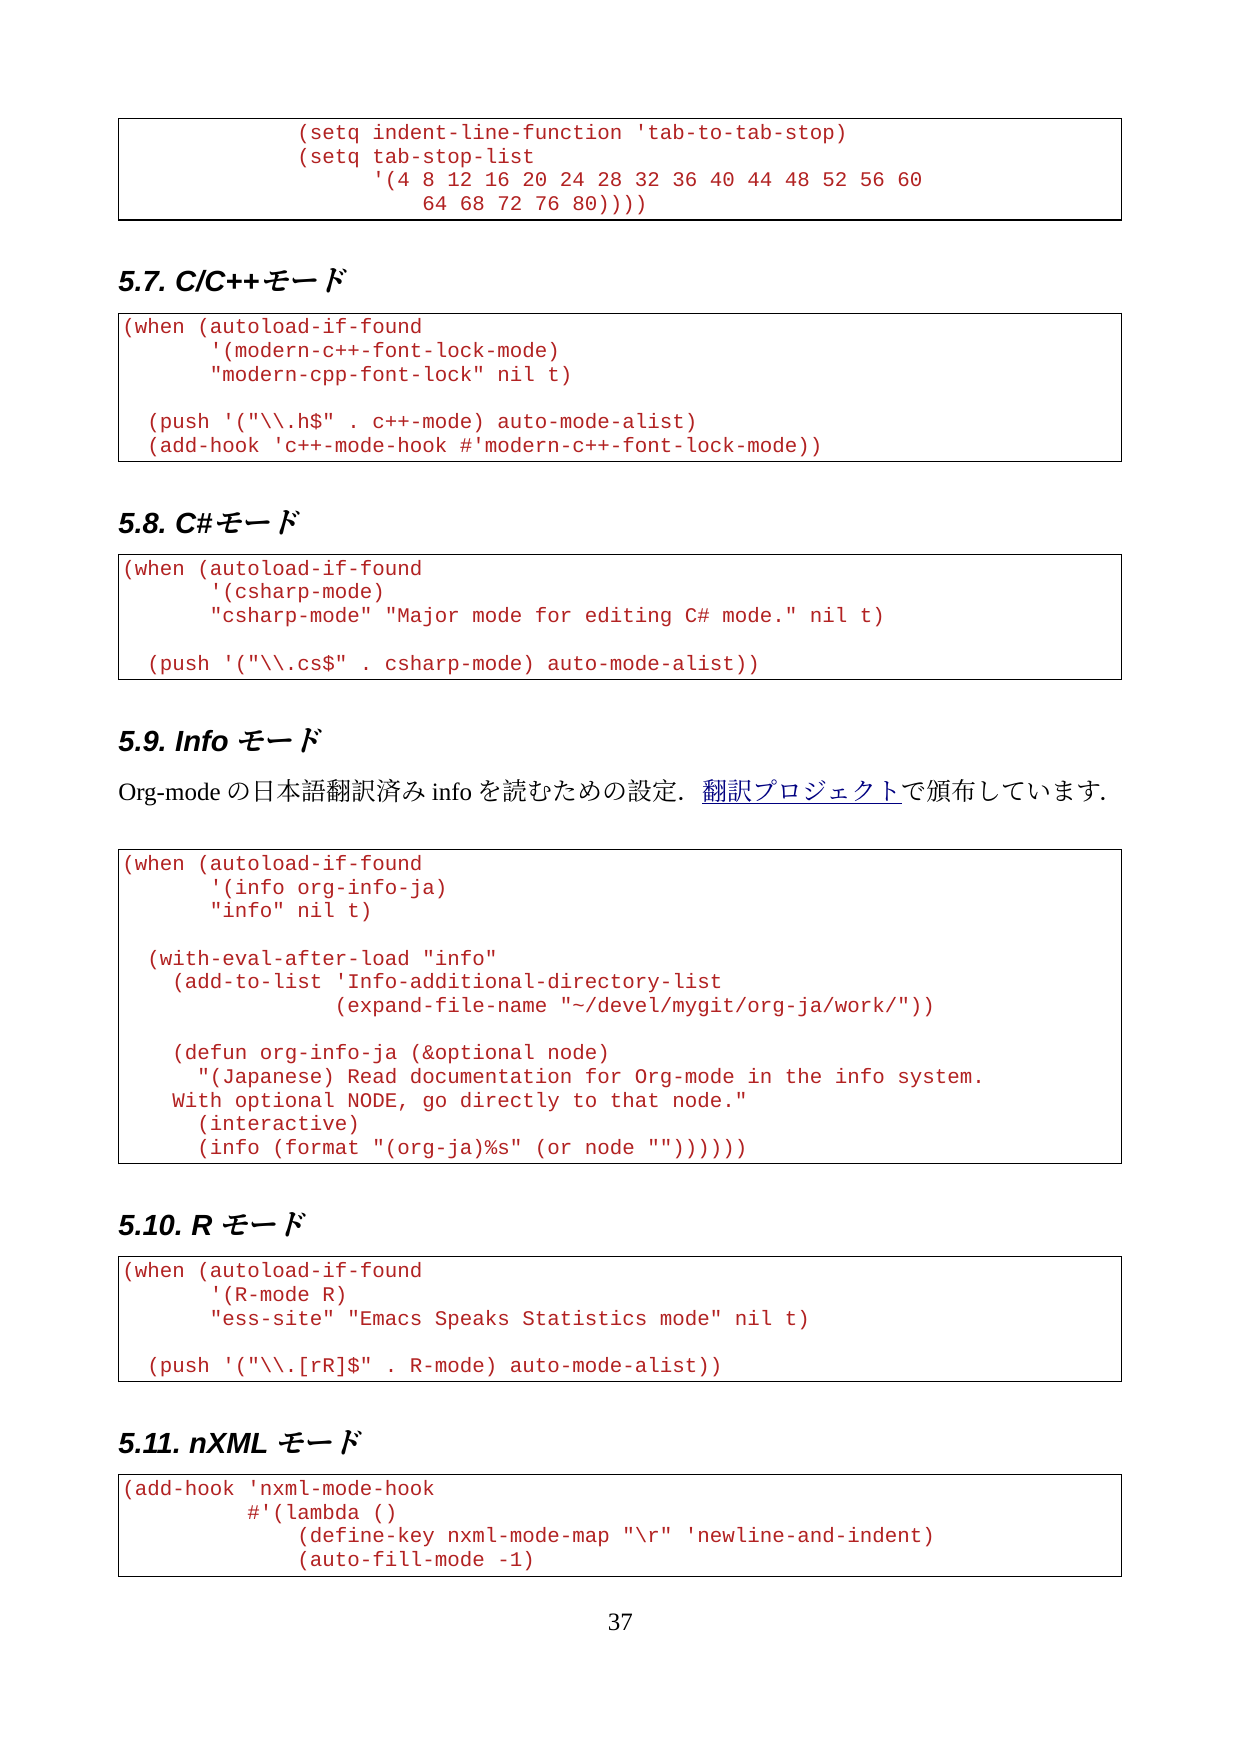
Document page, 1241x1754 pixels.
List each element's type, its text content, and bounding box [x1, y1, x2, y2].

text '(csharp-mode) [119, 578, 1121, 601]
text Org-mode の日本語翻訳済みinfoを読むための設定．翻訳プロジェクトで頒布しています． [118, 772, 1122, 837]
text (auto-fill-mode -1) [119, 1545, 1121, 1576]
text (setq tab-stop-list [119, 142, 1121, 165]
text "(Japanese) Read documentation for Org-mode in the info system. [119, 1062, 1121, 1086]
text (add-hook 'c++-mode-hook #'modern-c++-font-lock-mode)) [119, 431, 1121, 461]
text (add-to-list 'Info-additional-directory-list [119, 967, 1121, 991]
text (setq indent-line-function 'tab-to-tab-stop) [119, 119, 1121, 142]
text (defun org-info-ja (&optional node) [119, 1038, 1121, 1062]
text #'(lambda () [119, 1498, 1121, 1521]
text (push '("\\.[rR]$" . R-mode) auto-mode-alist)) [119, 1351, 1121, 1381]
subtitle Rモード [118, 1202, 1122, 1244]
text 64 68 72 76 80)))) [119, 189, 1121, 219]
text '(R-mode R) [119, 1280, 1121, 1303]
text "csharp-mode" "Major mode for editing C# mode." nil t) [119, 601, 1121, 625]
text (push '("\\.cs$" . csharp-mode) auto-mode-alist)) [119, 648, 1121, 679]
text (when (autoload-if-found [119, 1257, 1121, 1280]
text "modern-cpp-font-lock" nil t) [119, 360, 1121, 383]
text (add-hook 'nxml-mode-hook [119, 1475, 1121, 1498]
text (info (format "(org-ja)%s" (or node "")))))) [119, 1133, 1121, 1163]
text '(4 8 12 16 20 24 28 32 36 40 44 48 52 56 60 [119, 165, 1121, 189]
subtitle Infoモード [118, 717, 1122, 759]
text "ess-site" "Emacs Speaks Statistics mode" nil t) [119, 1303, 1121, 1327]
text With optional NODE, go directly to that node." [119, 1086, 1121, 1109]
text (interactive) [119, 1109, 1121, 1133]
text (when (autoload-if-found [119, 850, 1121, 873]
subtitle C#モード [118, 499, 1122, 541]
text (when (autoload-if-found [119, 314, 1121, 336]
text "info" nil t) [119, 896, 1121, 920]
text (push '("\\.h$" . c++-mode) auto-mode-alist) [119, 407, 1121, 431]
subtitle C/C++モード [118, 258, 1122, 300]
subtitle nXMLモード [118, 1420, 1122, 1462]
text (when (autoload-if-found [119, 555, 1121, 578]
text '(modern-c++-font-lock-mode) [119, 336, 1121, 360]
text (expand-file-name "~/devel/mygit/org-ja/work/")) [119, 991, 1121, 1015]
text (define-key nxml-mode-map "\r" 'newline-and-indent) [119, 1521, 1121, 1545]
text '(info org-info-ja) [119, 873, 1121, 896]
text (with-eval-after-load "info" [119, 944, 1121, 967]
